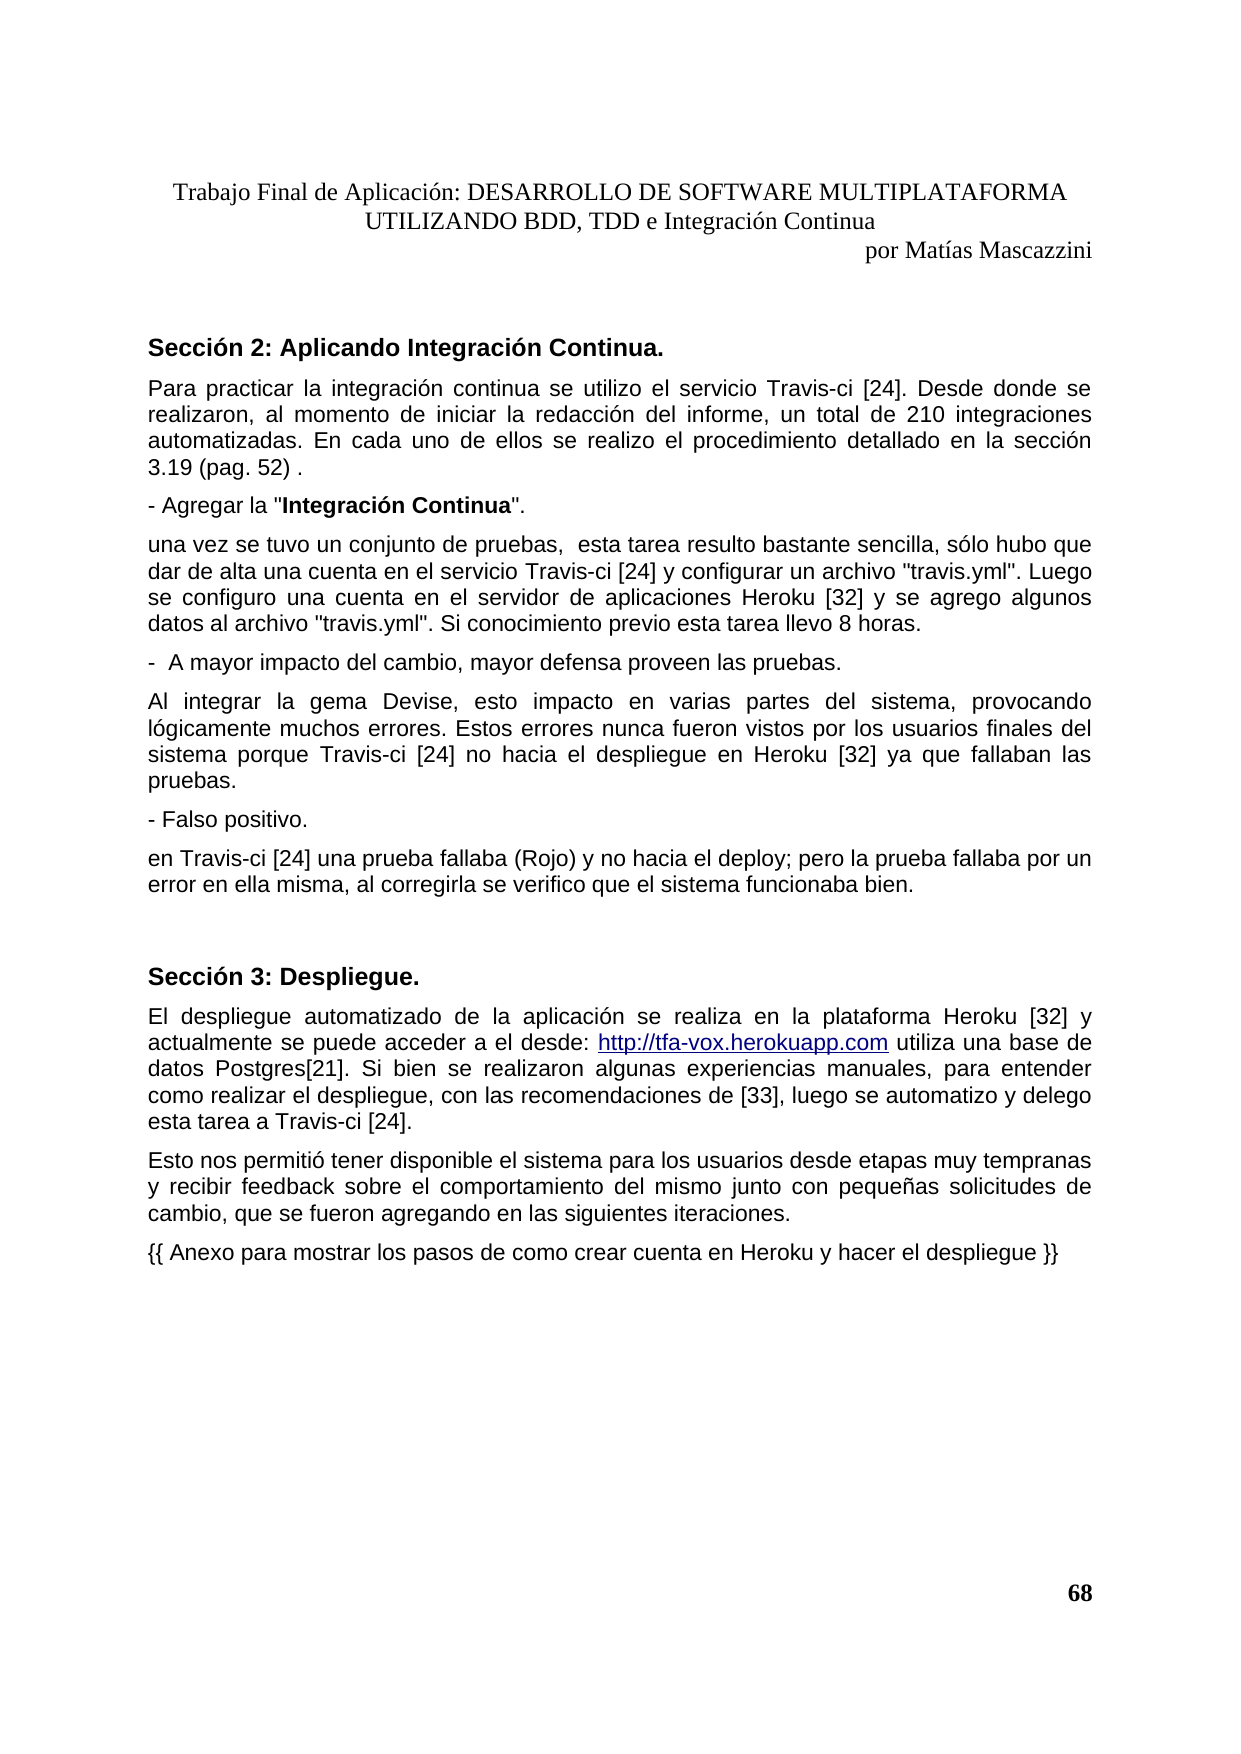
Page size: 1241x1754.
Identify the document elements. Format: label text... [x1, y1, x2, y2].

text {{ Anexo para mostrar los pasos de como crear cuenta en Heroku y hacer el despliegue }} [148, 1238, 1093, 1265]
text en Travis-ci [24] una prueba fallaba (Rojo) y no hacia el deploy; pero la prueba fallaba por un error en ella misma, al corregirla se verifico que el sistema funcionaba bien. [148, 845, 1093, 898]
text - Falso positivo. [148, 806, 1093, 832]
subtitle Sección 3: Despliegue. [148, 961, 1093, 990]
text Esto nos permitió tener disponible el sistema para los usuarios desde etapas muy tempranas y recibir feedback sobre el comportamiento del mismo junto con pequeñas solicitudes de cambio, que se fueron agregando en las siguientes iteraciones. [148, 1147, 1093, 1226]
text El despliegue automatizado de la aplicación se realiza en la plataforma Heroku [32] y actualmente se puede acceder a el desde: http://tfa-vox.herokuapp.com utiliza una base de datos Postgres[21]. Si bien se realizaron algunas experiencias manuales, para entender como realizar el despliegue, con las recomendaciones de [33], luego se automatizo y delego esta tarea a Travis-ci [24]. [148, 1003, 1093, 1134]
text Para practicar la integración continua se utilizo el servicio Travis-ci [24]. Desde donde se realizaron, al momento de iniciar la redacción del informe, un total de 210 integraciones automatizadas. En cada uno de ellos se realizo el procedimiento detallado en la sección 3.19 (pag. 52) . [148, 374, 1093, 480]
text - Agregar la "Integración Continua". [148, 492, 1093, 519]
text una vez se tuvo un conjunto de pruebas, esta tarea resulto bastante sencilla, sólo hubo que dar de alta una cuenta en el servicio Travis-ci [24] y configurar un archivo "travis.yml". Luego se configuro una cuenta en el servidor de aplicaciones Heroku [32] y se agrego algunos datos al archivo "travis.yml". Si conocimiento previo esta tarea llevo 8 horas. [148, 531, 1093, 637]
text Al integrar la gema Devise, esto impacto en varias partes del sistema, provocando lógicamente muchos errores. Estos errores nunca fueron vistos por los usuarios finales del sistema porque Travis-ci [24] no hacia el despliegue en Heroku [32] ya que fallaban las pruebas. [148, 688, 1093, 793]
subtitle Sección 2: Aplicando Integración Continua. [148, 333, 1093, 362]
text - A mayor impacto del cambio, mayor defensa proveen las pruebas. [148, 649, 1093, 676]
